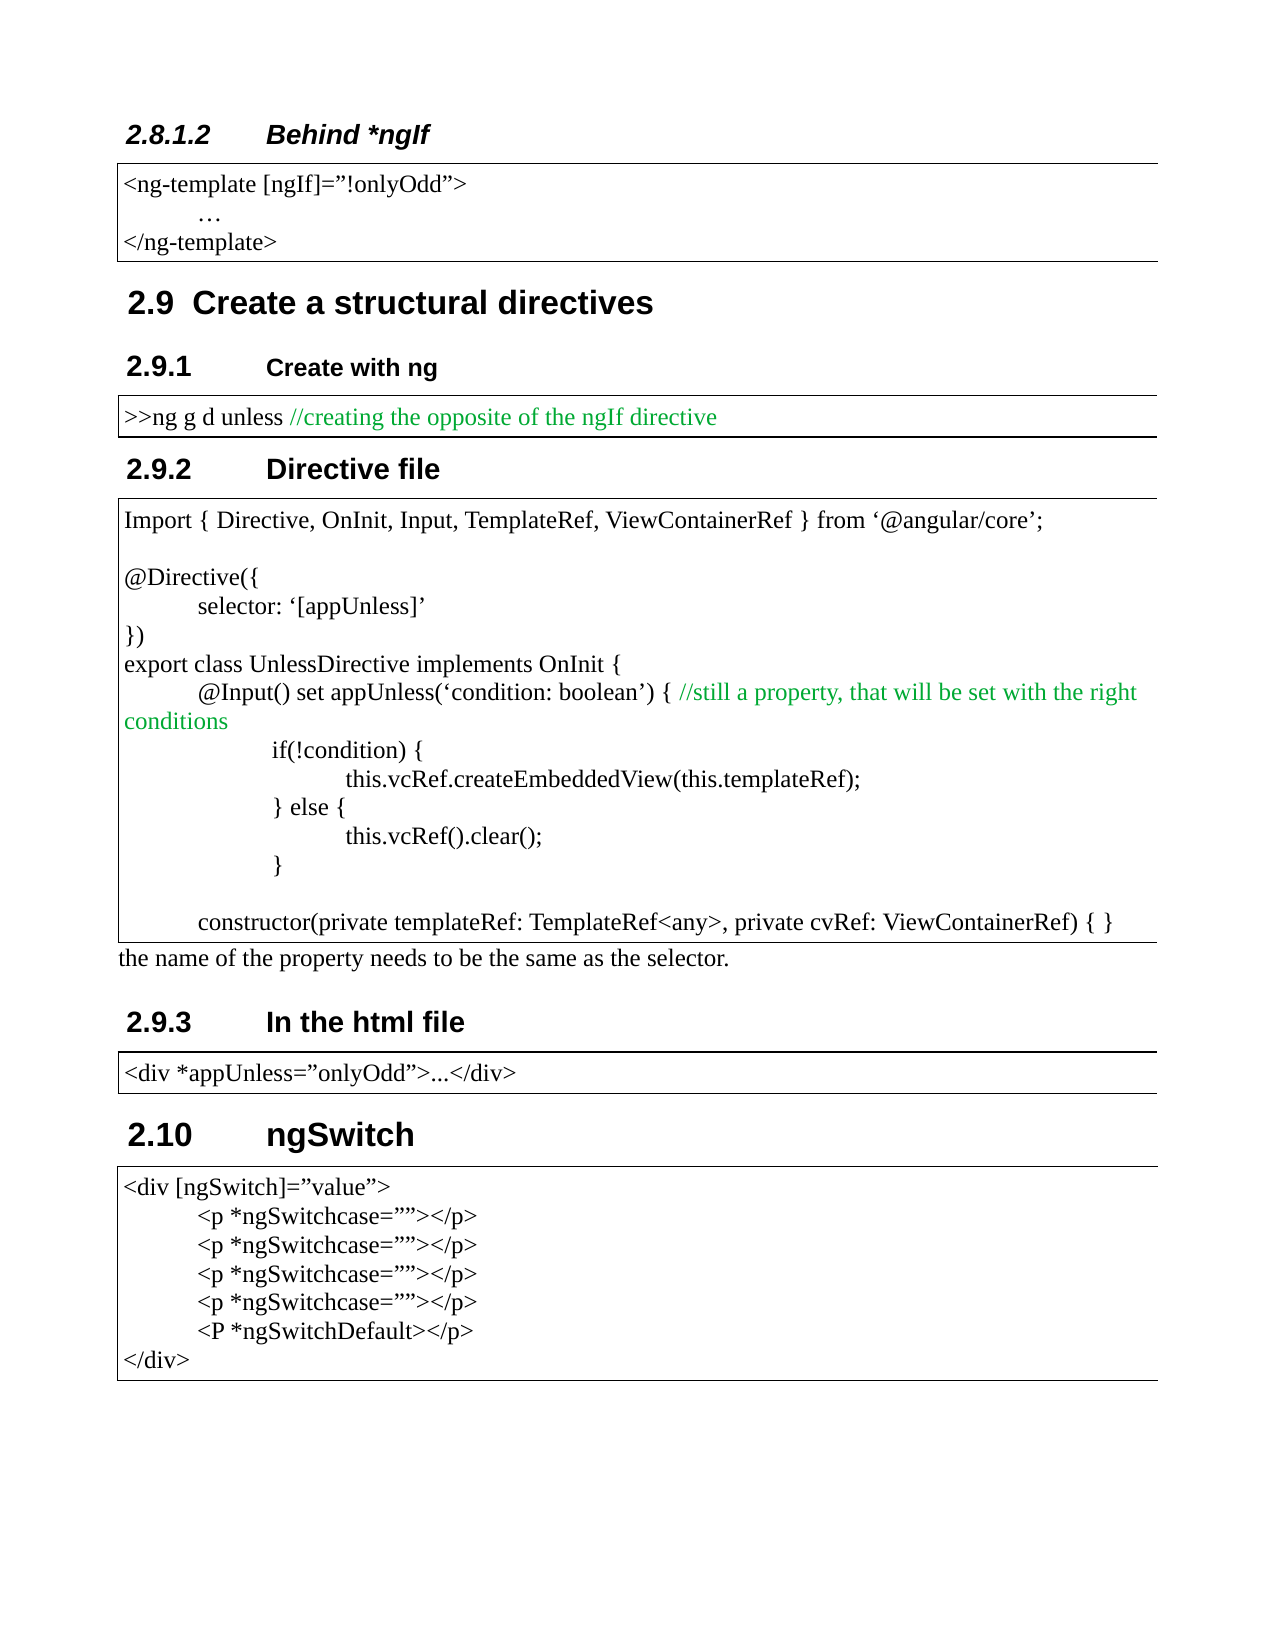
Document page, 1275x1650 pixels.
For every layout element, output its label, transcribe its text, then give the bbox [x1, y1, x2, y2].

subtitle Create a structural directives [118, 283, 1157, 322]
table_header <div *appUnless=”onlyOdd”>...</div> [119, 1053, 1157, 1093]
subtitle In the html file [118, 1005, 1157, 1039]
text the name of the property needs to be the same as the selector. [118, 943, 1157, 972]
table_header Import { Directive, OnInit, Input, TemplateRef, ViewContainerRef } from ‘@angular/core’; @Directive({ selector: ‘[appUnless]’ }) export class UnlessDirective implements OnInit { @Input() set appUnless(‘condition: boolean’) { //still a property, that will be set with the right conditions if(!condition) { this.vcRef.createEmbeddedView(this.templateRef); } else { this.vcRef().clear(); } constructor(private templateRef: TemplateRef<any>, private cvRef: ViewContainerRef) { } [119, 499, 1157, 942]
subtitle Behind *ngIf [118, 118, 1157, 150]
subtitle ngSwitch [118, 1114, 1157, 1153]
subtitle Directive file [118, 452, 1157, 486]
subtitle Create with ng [118, 349, 1157, 383]
table_header >>ng g d unless //creating the opposite of the ngIf directive [119, 396, 1157, 436]
table_header <div [ngSwitch]=”value”> <p *ngSwitchcase=””></p> <p *ngSwitchcase=””></p> <p *ngSwitchcase=””></p> <p *ngSwitchcase=””></p> <P *ngSwitchDefault></p> </div> [118, 1167, 1158, 1379]
table_header <ng-template [ngIf]=”!onlyOdd”> … </ng-template> [118, 164, 1158, 261]
